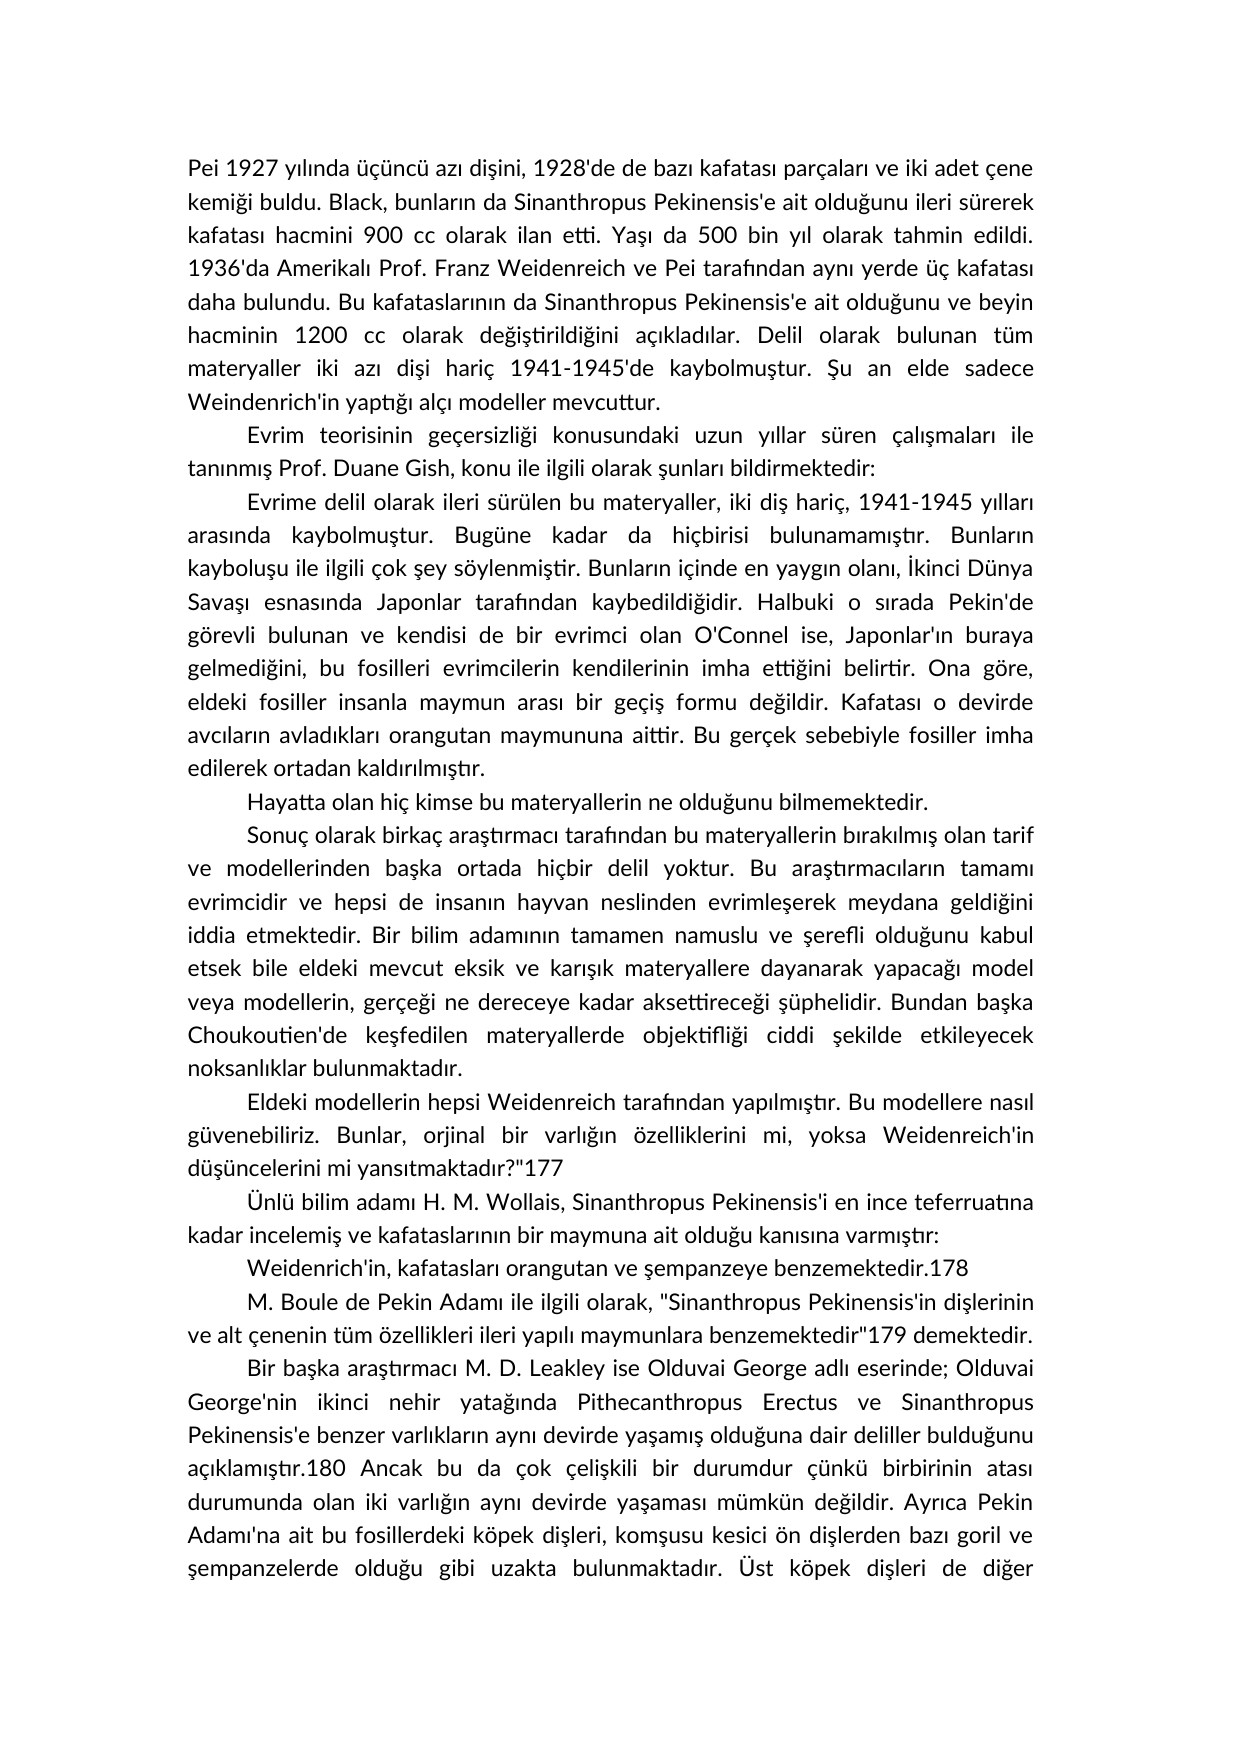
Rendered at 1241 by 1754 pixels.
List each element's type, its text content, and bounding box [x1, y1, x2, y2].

text M. Boule de Pekin Adamı ile ilgili olarak, "Sinanthropus Pekinensis'in dişlerinin ve alt çenenin tüm özellikleri ileri yapılı maymunlara benzemektedir"179 demektedir. [187, 1283, 1035, 1350]
text Sonuç olarak birkaç araştırmacı tarafından bu materyallerin bırakılmış olan tarif ve modellerinden başka ortada hiçbir delil yoktur. Bu araştırmacıların tamamı evrimcidir ve hepsi de insanın hayvan neslinden evrimleşerek meydana geldiğini iddia etmektedir. Bir bilim adamının tamamen namuslu ve şerefli olduğunu kabul etsek bile eldeki mevcut eksik ve karışık materyallere dayanarak yapacağı model veya modellerin, gerçeği ne dereceye kadar aksettireceği şüphelidir. Bundan başka Choukoutien'de keşfedilen materyallerde objektifliği ciddi şekilde etkileyecek noksanlıklar bulunmaktadır. [187, 817, 1035, 1083]
text Pei 1927 yılında üçüncü azı dişini, 1928'de de bazı kafatası parçaları ve iki adet çene kemiği buldu. Black, bunların da Sinanthropus Pekinensis'e ait olduğunu ileri sürerek kafatası hacmini 900 cc olarak ilan etti. Yaşı da 500 bin yıl olarak tahmin edildi. 1936'da Amerikalı Prof. Franz Weidenreich ve Pei tarafından aynı yerde üç kafatası daha bulundu. Bu kafataslarının da Sinanthropus Pekinensis'e ait olduğunu ve beyin hacminin 1200 cc olarak değiştirildiğini açıkladılar. Delil olarak bulunan tüm materyaller iki azı dişi hariç 1941-1945'de kaybolmuştur. Şu an elde sadece Weindenrich'in yaptığı alçı modeller mevcuttur. [187, 150, 1035, 417]
text Hayatta olan hiç kimse bu materyallerin ne olduğunu bilmemektedir. [187, 783, 1035, 817]
text Eldeki modellerin hepsi Weidenreich tarafından yapılmıştır. Bu modellere nasıl güvenebiliriz. Bunlar, orjinal bir varlığın özelliklerini mi, yoksa Weidenreich'in düşüncelerini mi yansıtmaktadır?"177 [187, 1083, 1035, 1183]
text Weidenrich'in, kafatasları orangutan ve şempanzeye benzemektedir.178 [187, 1250, 1035, 1283]
text Bir başka araştırmacı M. D. Leakley ise Olduvai George adlı eserinde; Olduvai George'nin ikinci nehir yatağında Pithecanthropus Erectus ve Sinanthropus Pekinensis'e benzer varlıkların aynı devirde yaşamış olduğuna dair deliller bulduğunu açıklamıştır.180 Ancak bu da çok çelişkili bir durumdur çünkü birbirinin atası durumunda olan iki varlığın aynı devirde yaşaması mümkün değildir. Ayrıca Pekin Adamı'na ait bu fosillerdeki köpek dişleri, komşusu kesici ön dişlerden bazı goril ve şempanzelerde olduğu gibi uzakta bulunmaktadır. Üst köpek dişleri de diğer [187, 1350, 1035, 1583]
text Ünlü bilim adamı H. M. Wollais, Sinanthropus Pekinensis'i en ince teferruatına kadar incelemiş ve kafataslarının bir maymuna ait olduğu kanısına varmıştır: [187, 1183, 1035, 1250]
text Evrim teorisinin geçersizliği konusundaki uzun yıllar süren çalışmaları ile tanınmış Prof. Duane Gish, konu ile ilgili olarak şunları bildirmektedir: [187, 417, 1035, 483]
text Evrime delil olarak ileri sürülen bu materyaller, iki diş hariç, 1941-1945 yılları arasında kaybolmuştur. Bugüne kadar da hiçbirisi bulunamamıştır. Bunların kayboluşu ile ilgili çok şey söylenmiştir. Bunların içinde en yaygın olanı, İkinci Dünya Savaşı esnasında Japonlar tarafından kaybedildiğidir. Halbuki o sırada Pekin'de görevli bulunan ve kendisi de bir evrimci olan O'Connel ise, Japonlar'ın buraya gelmediğini, bu fosilleri evrimcilerin kendilerinin imha ettiğini belirtir. Ona göre, eldeki fosiller insanla maymun arası bir geçiş formu değildir. Kafatası o devirde avcıların avladıkları orangutan maymununa aittir. Bu gerçek sebebiyle fosiller imha edilerek ortadan kaldırılmıştır. [187, 483, 1035, 783]
